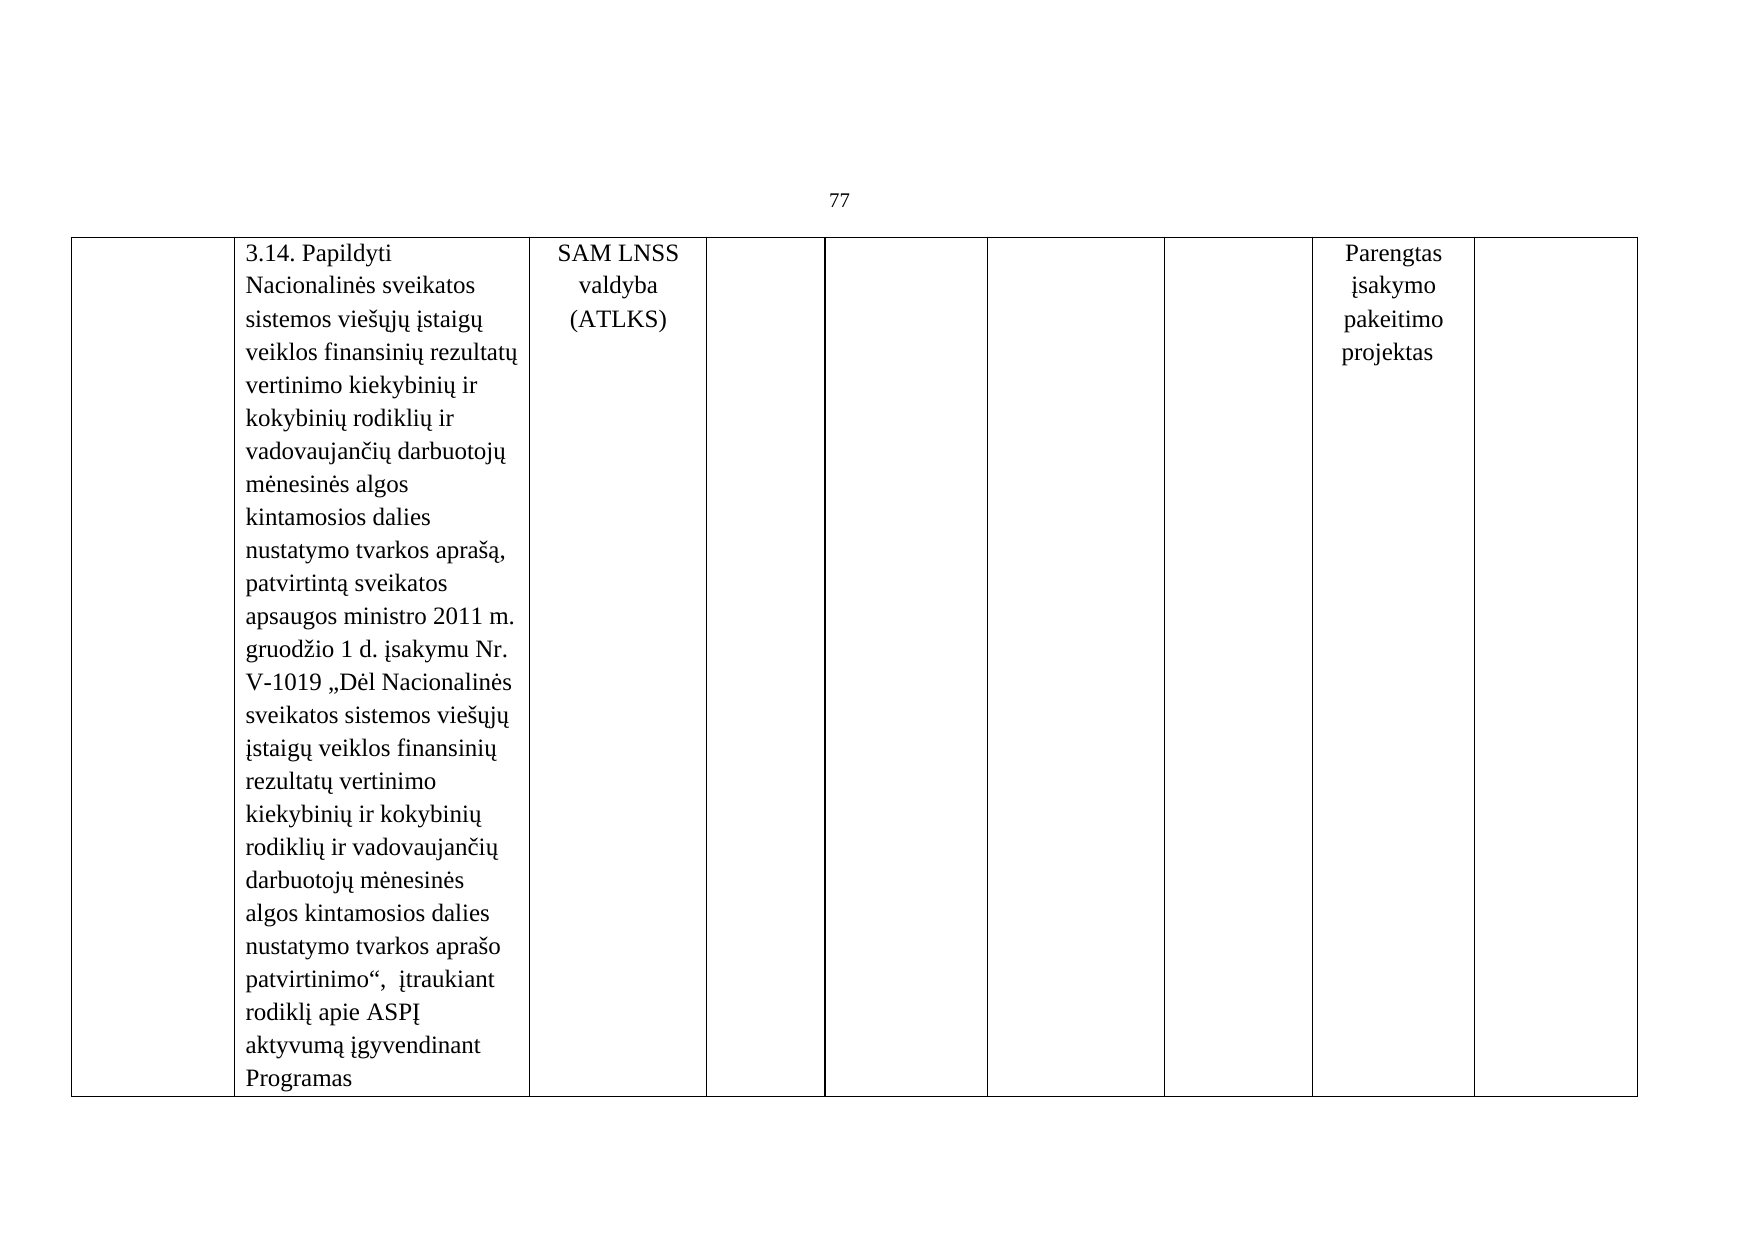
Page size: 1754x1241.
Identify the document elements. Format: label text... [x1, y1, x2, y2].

table_cell [707, 238, 824, 1096]
table_cell [1165, 238, 1312, 1096]
table_cell SAM LNSS valdyba (ATLKS) [530, 238, 706, 1096]
table_cell 3.14. Papildyti Nacionalinės sveikatos sistemos viešųjų įstaigų veiklos finansinių rezultatų vertinimo kiekybinių ir kokybinių rodiklių ir vadovaujančių darbuotojų mėnesinės algos kintamosios dalies nustatymo tvarkos aprašą, patvirtintą sveikatos apsaugos ministro 2011 m. gruodžio 1 d. įsakymu Nr. V-1019 „Dėl Nacionalinės sveikatos sistemos viešųjų įstaigų veiklos finansinių rezultatų vertinimo kiekybinių ir kokybinių rodiklių ir vadovaujančių darbuotojų mėnesinės algos kintamosios dalies nustatymo tvarkos aprašo patvirtinimo“, įtraukiant rodiklį apie ASPĮ aktyvumą įgyvendinant Programas [235, 238, 529, 1096]
table_cell [988, 238, 1164, 1096]
table_cell [826, 238, 987, 1096]
table_cell Parengtas įsakymo pakeitimo projektas [1313, 238, 1474, 1096]
table_cell [72, 238, 234, 1096]
table_cell [1475, 238, 1637, 1096]
